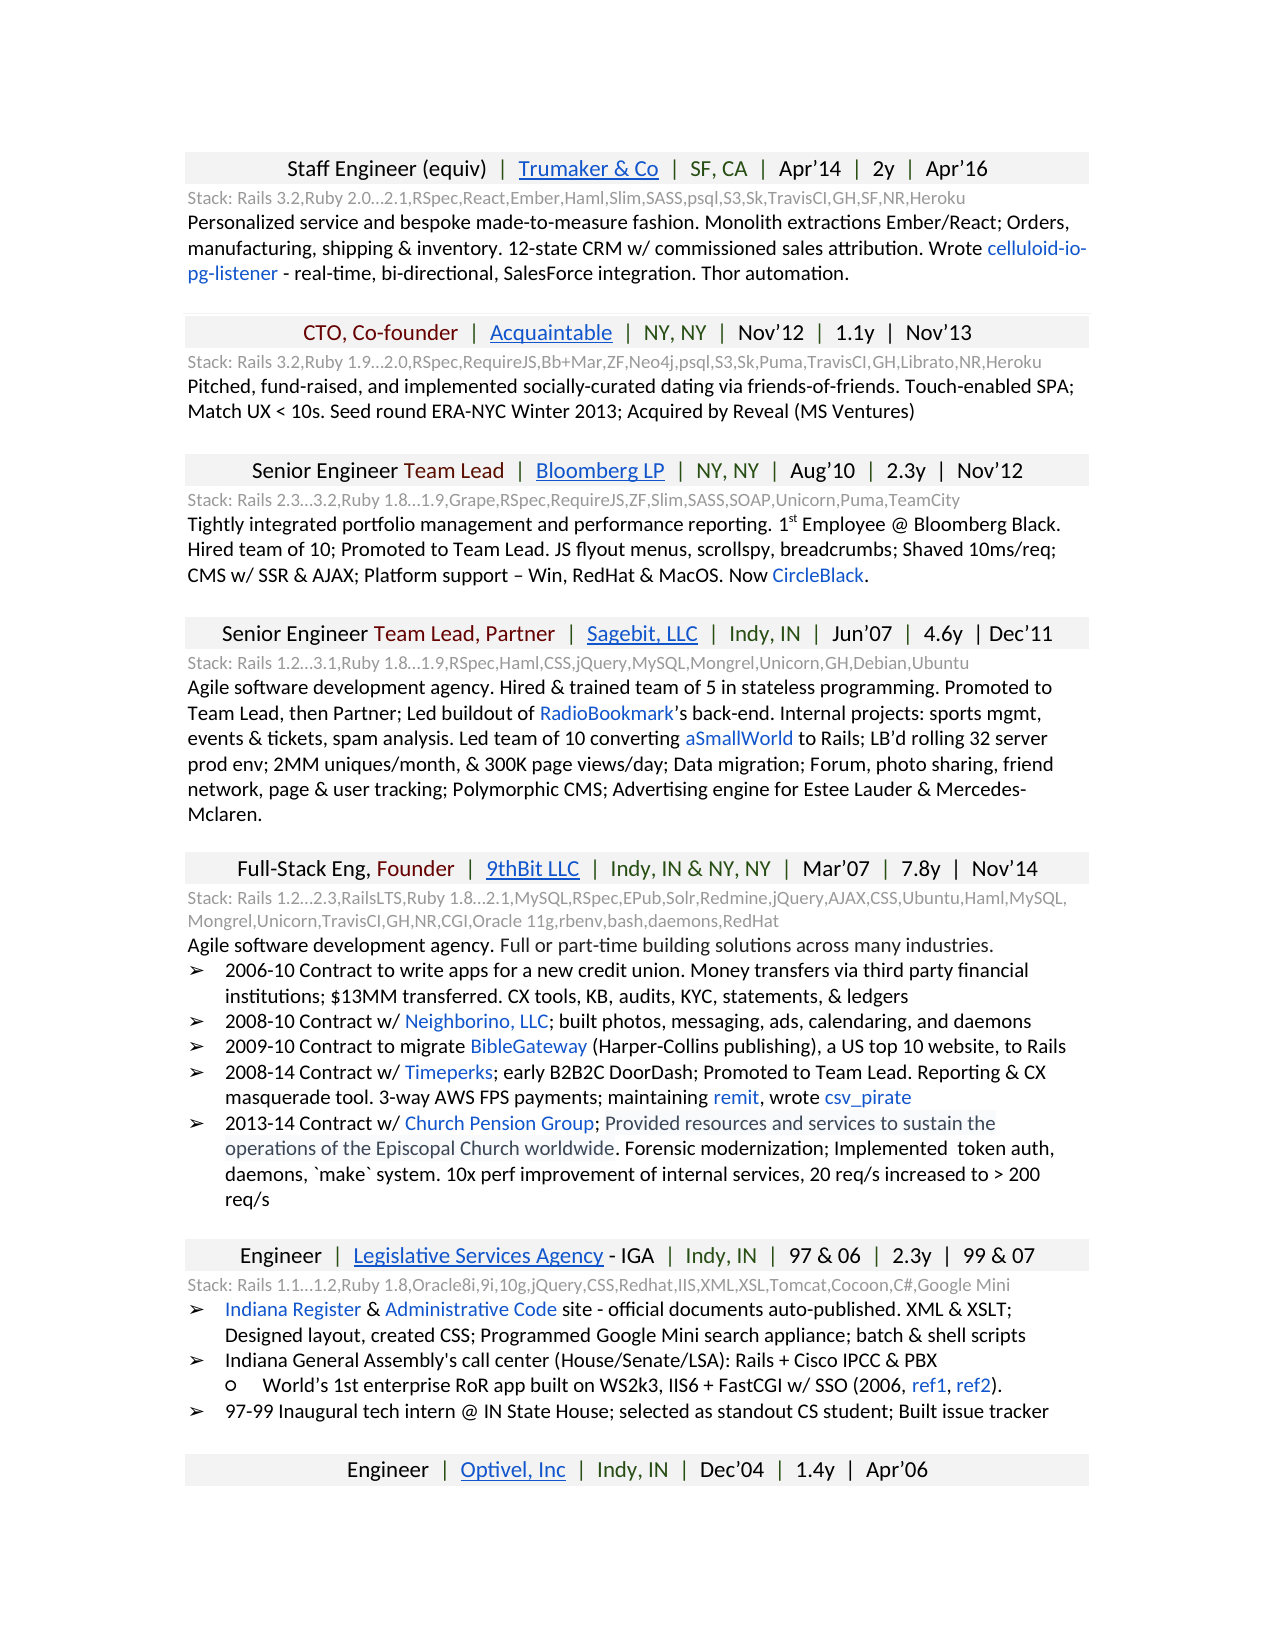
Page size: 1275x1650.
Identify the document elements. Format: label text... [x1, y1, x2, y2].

subtitle Stack: Rails 3.2,Ruby 1.9…2.0,RSpec,RequireJS,Bb+Mar,ZF,Neo4j,psql,S3,Sk,Puma,TravisCI,GH,Librato,NR,Heroku [187, 350, 1087, 373]
list 2008-14 Contract w/ Timeperks; early B2B2C DoorDash; Promoted to Team Lead. Reporting & CX masquerade tool. 3-way AWS FPS payments; maintaining remit, wrote csv_pirate [187, 1059, 1087, 1110]
text Agile software development agency. Full or part-time building solutions across many industries. [187, 932, 1087, 957]
subtitle CTO, Co-founder | Acquaintable | NY, NY | Nov’12 | 1.1y | Nov’13 [185, 316, 1089, 348]
subtitle Engineer | Legislative Services Agency - IGA | Indy, IN | 97 & 06 | 2.3y | 99 & 07 [185, 1239, 1089, 1271]
list Indiana Register & Administrative Code site - official documents auto-published. XML & XSLT; Designed layout, created CSS; Programmed Google Mini search appliance; batch & shell scripts [187, 1296, 1087, 1347]
subtitle Stack: Rails 3.2,Ruby 2.0…2.1,RSpec,React,Ember,Haml,Slim,SASS,psql,S3,Sk,TravisCI,GH,SF,NR,Heroku [187, 186, 1087, 209]
list 2006-10 Contract to write apps for a new credit union. Money transfers via third party financial institutions; $13MM transferred. CX tools, KB, audits, KYC, statements, & ledgers [187, 957, 1087, 1008]
subtitle Stack: Rails 2.3…3.2,Ruby 1.8…1.9,Grape,RSpec,RequireJS,ZF,Slim,SASS,SOAP,Unicorn,Puma,TeamCity [187, 488, 1087, 511]
list Indiana General Assembly's call center (House/Senate/LSA): Rails + Cisco IPCC & PBX [187, 1347, 1087, 1373]
list 2008-10 Contract w/ Neighborino, LLC; built photos, messaging, ads, calendaring, and daemons [187, 1008, 1087, 1034]
subtitle Engineer | Optivel, Inc | Indy, IN | Dec’04 | 1.4y | Apr’06 [185, 1454, 1089, 1486]
subtitle Full-Stack Eng, Founder | 9thBit LLC | Indy, IN & NY, NY | Mar’07 | 7.8y | Nov’14 [185, 852, 1089, 884]
list 2009-10 Contract to migrate BibleGateway (Harper-Collins publishing), a US top 10 website, to Rails [187, 1034, 1087, 1059]
text Agile software development agency. Hired & trained team of 5 in stateless programming. Promoted to Team Lead, then Partner; Led buildout of RadioBookmark’s back-end. Internal projects: sports mgmt, events & tickets, spam analysis. Led team of 10 converting aSmallWorld to Rails; LB’d rolling 32 server prod env; 2MM uniques/month, & 300K page views/day; Data migration; Forum, photo sharing, friend network, page & user tracking; Polymorphic CMS; Advertising engine for Estee Lauder & Mercedes-Mclaren. [187, 674, 1087, 827]
subtitle Stack: Rails 1.2…3.1,Ruby 1.8…1.9,RSpec,Haml,CSS,jQuery,MySQL,Mongrel,Unicorn,GH,Debian,Ubuntu [187, 652, 1087, 674]
list 2013-14 Contract w/ Church Pension Group; Provided resources and services to sustain the operations of the Episcopal Church worldwide. Forensic modernization; Implemented token auth, daemons, `make` system. 10x perf improvement of internal services, 20 req/s increased to > 200 req/s [187, 1110, 1087, 1212]
subtitle Senior Engineer Team Lead | Bloomberg LP | NY, NY | Aug’10 | 2.3y | Nov’12 [185, 454, 1089, 486]
subtitle Stack: Rails 1.2…2.3,RailsLTS,Ruby 1.8…2.1,MySQL,RSpec,EPub,Solr,Redmine,jQuery,AJAX,CSS,Ubuntu,Haml,MySQL, Mongrel,Unicorn,TravisCI,GH,NR,CGI,Oracle 11g,rbenv,bash,daemons,RedHat [187, 886, 1087, 932]
list 97-99 Inaugural tech intern @ IN State House; selected as standout CS student; Built issue tracker [187, 1398, 1087, 1423]
subtitle Staff Engineer (equiv) | Trumaker & Co | SF, CA | Apr’14 | 2y | Apr’16 [185, 152, 1089, 184]
text Tightly integrated portfolio management and performance reporting. 1st Employee @ Bloomberg Black. Hired team of 10; Promoted to Team Lead. JS flyout menus, scrollspy, breadcrumbs; Shaved 10ms/req; CMS w/ SSR & AJAX; Platform support – Win, RedHat & MacOS. Now CircleBlack. [187, 511, 1087, 587]
subtitle Senior Engineer Team Lead, Partner | Sagebit, LLC | Indy, IN | Jun’07 | 4.6y | Dec’11 [185, 617, 1089, 649]
subtitle Stack: Rails 1.1…1.2,Ruby 1.8,Oracle8i,9i,10g,jQuery,CSS,Redhat,IIS,XML,XSL,Tomcat,Cocoon,C#,Google Mini [187, 1273, 1087, 1296]
list World’s 1st enterprise RoR app built on WS2k3, IIS6 + FastCGI w/ SSO (2006, ref1, ref2). [187, 1373, 1087, 1398]
text Pitched, fund-raised, and implemented socially-curated dating via friends-of-friends. Touch-enabled SPA; Match UX < 10s. Seed round ERA-NYC Winter 2013; Acquired by Reveal (MS Ventures) [187, 373, 1087, 424]
text Personalized service and bespoke made-to-measure fashion. Monolith extractions Ember/React; Orders, manufacturing, shipping & inventory. 12-state CRM w/ commissioned sales attribution. Wrote celluloid-io-pg-listener - real-time, bi-directional, SalesForce integration. Thor automation. [187, 209, 1087, 286]
